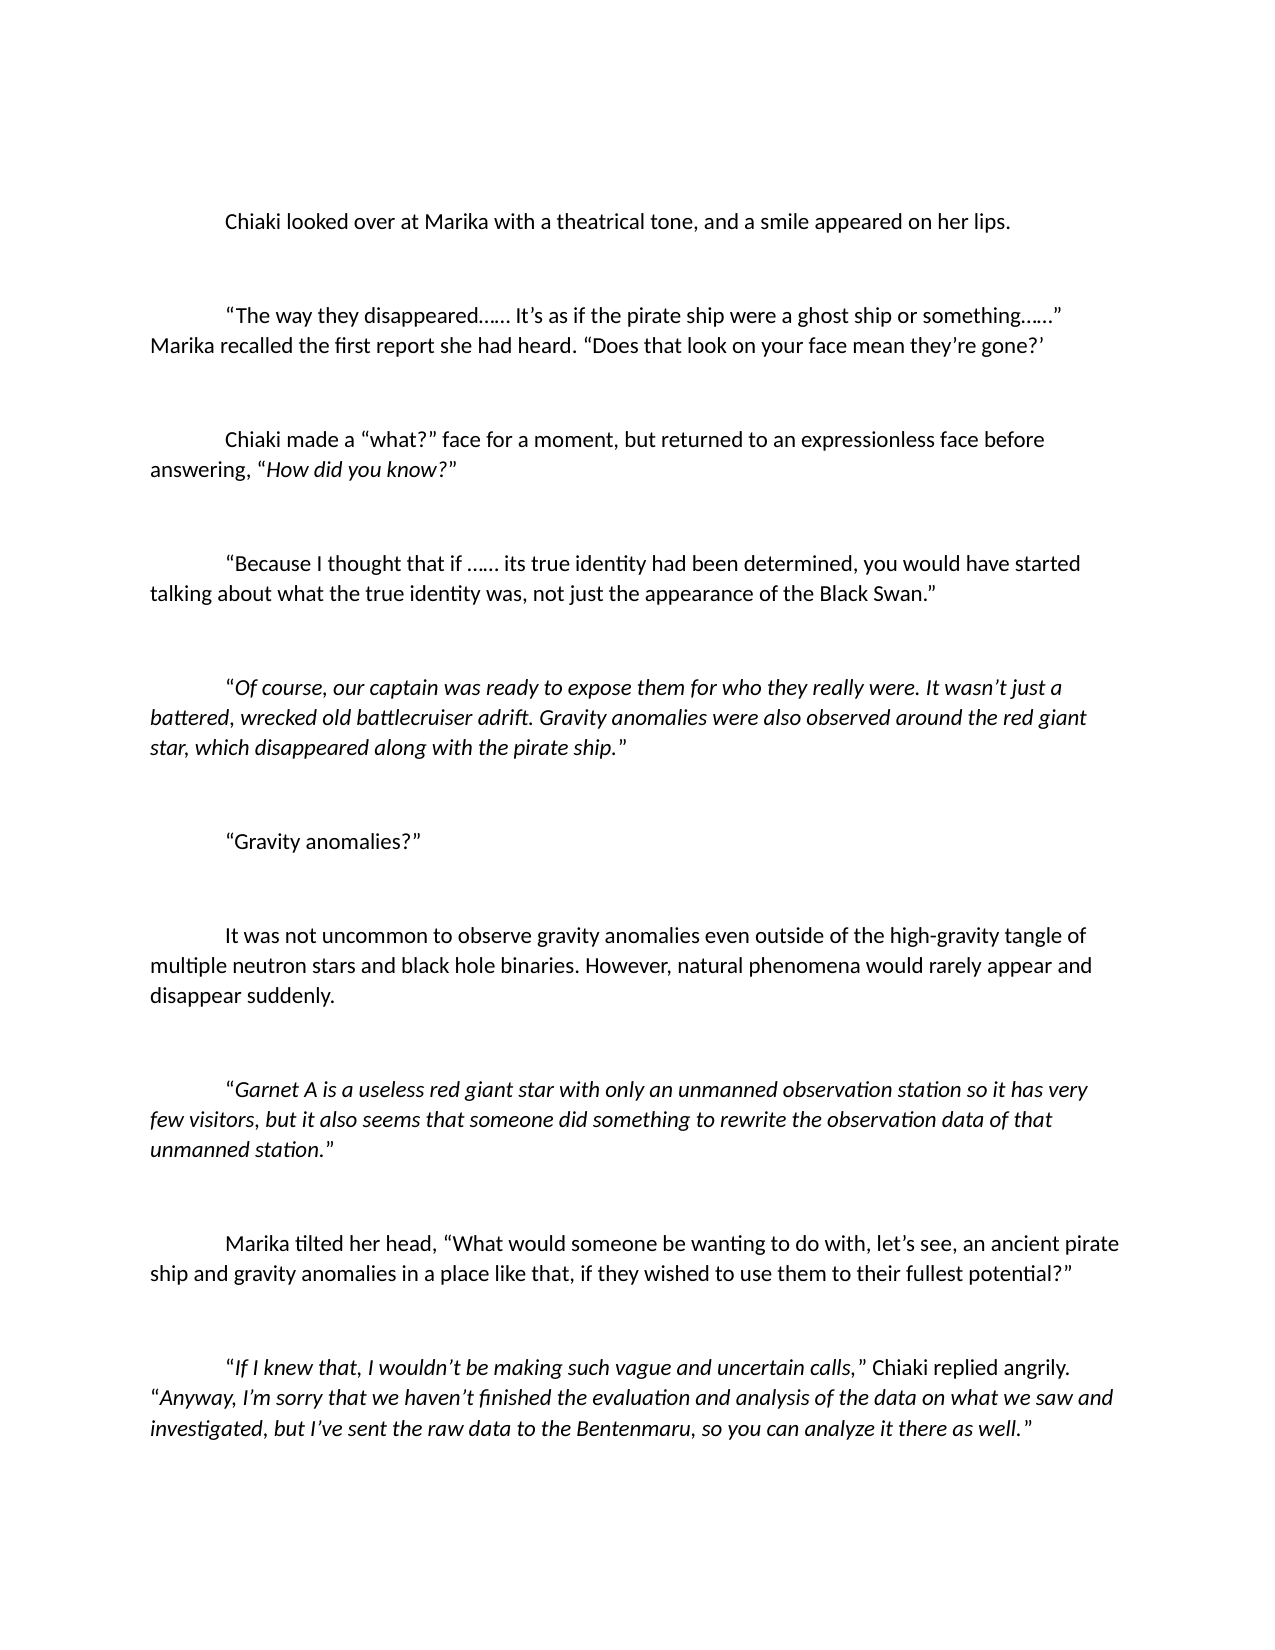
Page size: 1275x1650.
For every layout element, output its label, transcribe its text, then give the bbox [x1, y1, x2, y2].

text Chiaki looked over at Marika with a theatrical tone, and a smile appeared on her lips. [150, 207, 1125, 236]
text It was not uncommon to observe gravity anomalies even outside of the high-gravity tangle of multiple neutron stars and black hole binaries. However, natural phenomena would rarely appear and disappear suddenly. [150, 921, 1125, 1009]
text “Gravity anomalies?” [150, 827, 1125, 855]
text “Garnet A is a useless red giant star with only an unmanned observation station so it has very few visitors, but it also seems that someone did something to rewrite the observation data of that unmanned station.” [150, 1075, 1125, 1164]
text “The way they disappeared…… It’s as if the pirate ship were a ghost ship or something……” Marika recalled the first report she had heard. “Does that look on your face mean they’re gone?’ [150, 301, 1125, 359]
text “Of course, our captain was ready to expose them for who they really were. It wasn’t just a battered, wrecked old battlecruiser adrift. Gravity anomalies were also observed around the red giant star, which disappeared along with the pirate ship.” [150, 673, 1125, 762]
text “If I knew that, I wouldn’t be making such vague and uncertain calls,” Chiaki replied angrily. “Anyway, I’m sorry that we haven’t finished the evaluation and analysis of the data on what we saw and investigated, but I’ve sent the raw data to the Bentenmaru, so you can analyze it there as well.” [150, 1353, 1125, 1442]
text Marika tilted her head, “What would someone be wanting to do with, let’s see, an ancient pirate ship and gravity anomalies in a place like that, if they wished to use them to their fullest potential?” [150, 1229, 1125, 1288]
text “Because I thought that if …… its true identity had been determined, you would have started talking about what the true identity was, not just the appearance of the Black Swan.” [150, 549, 1125, 607]
text Chiaki made a “what?” face for a moment, but returned to an expressionless face before answering, “How did you know?” [150, 425, 1125, 483]
